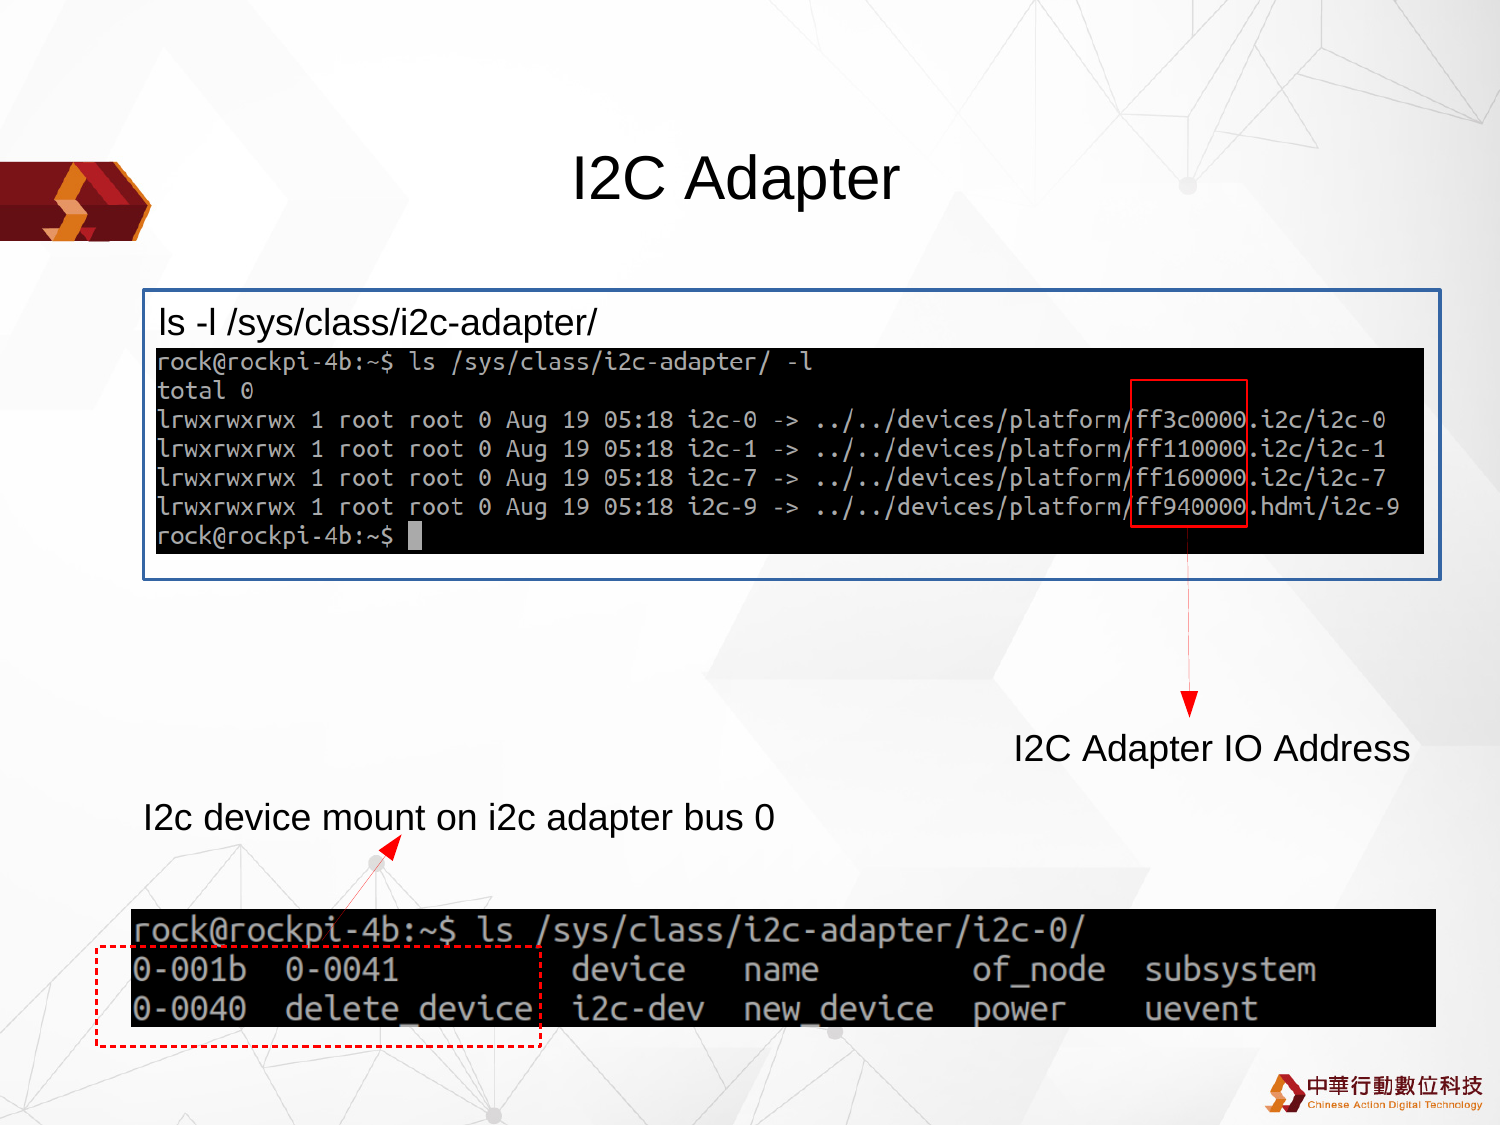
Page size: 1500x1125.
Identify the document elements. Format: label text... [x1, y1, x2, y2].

text_box ls -l /sys/class/i2c-adapter/ [145, 292, 862, 351]
text_box I2C Adapter IO Address [998, 716, 1431, 777]
text_box I2c device mount on i2c adapter bus 0 [128, 785, 846, 846]
title I2C Adapter [107, 101, 1367, 255]
picture [0, 0, 1500, 1125]
